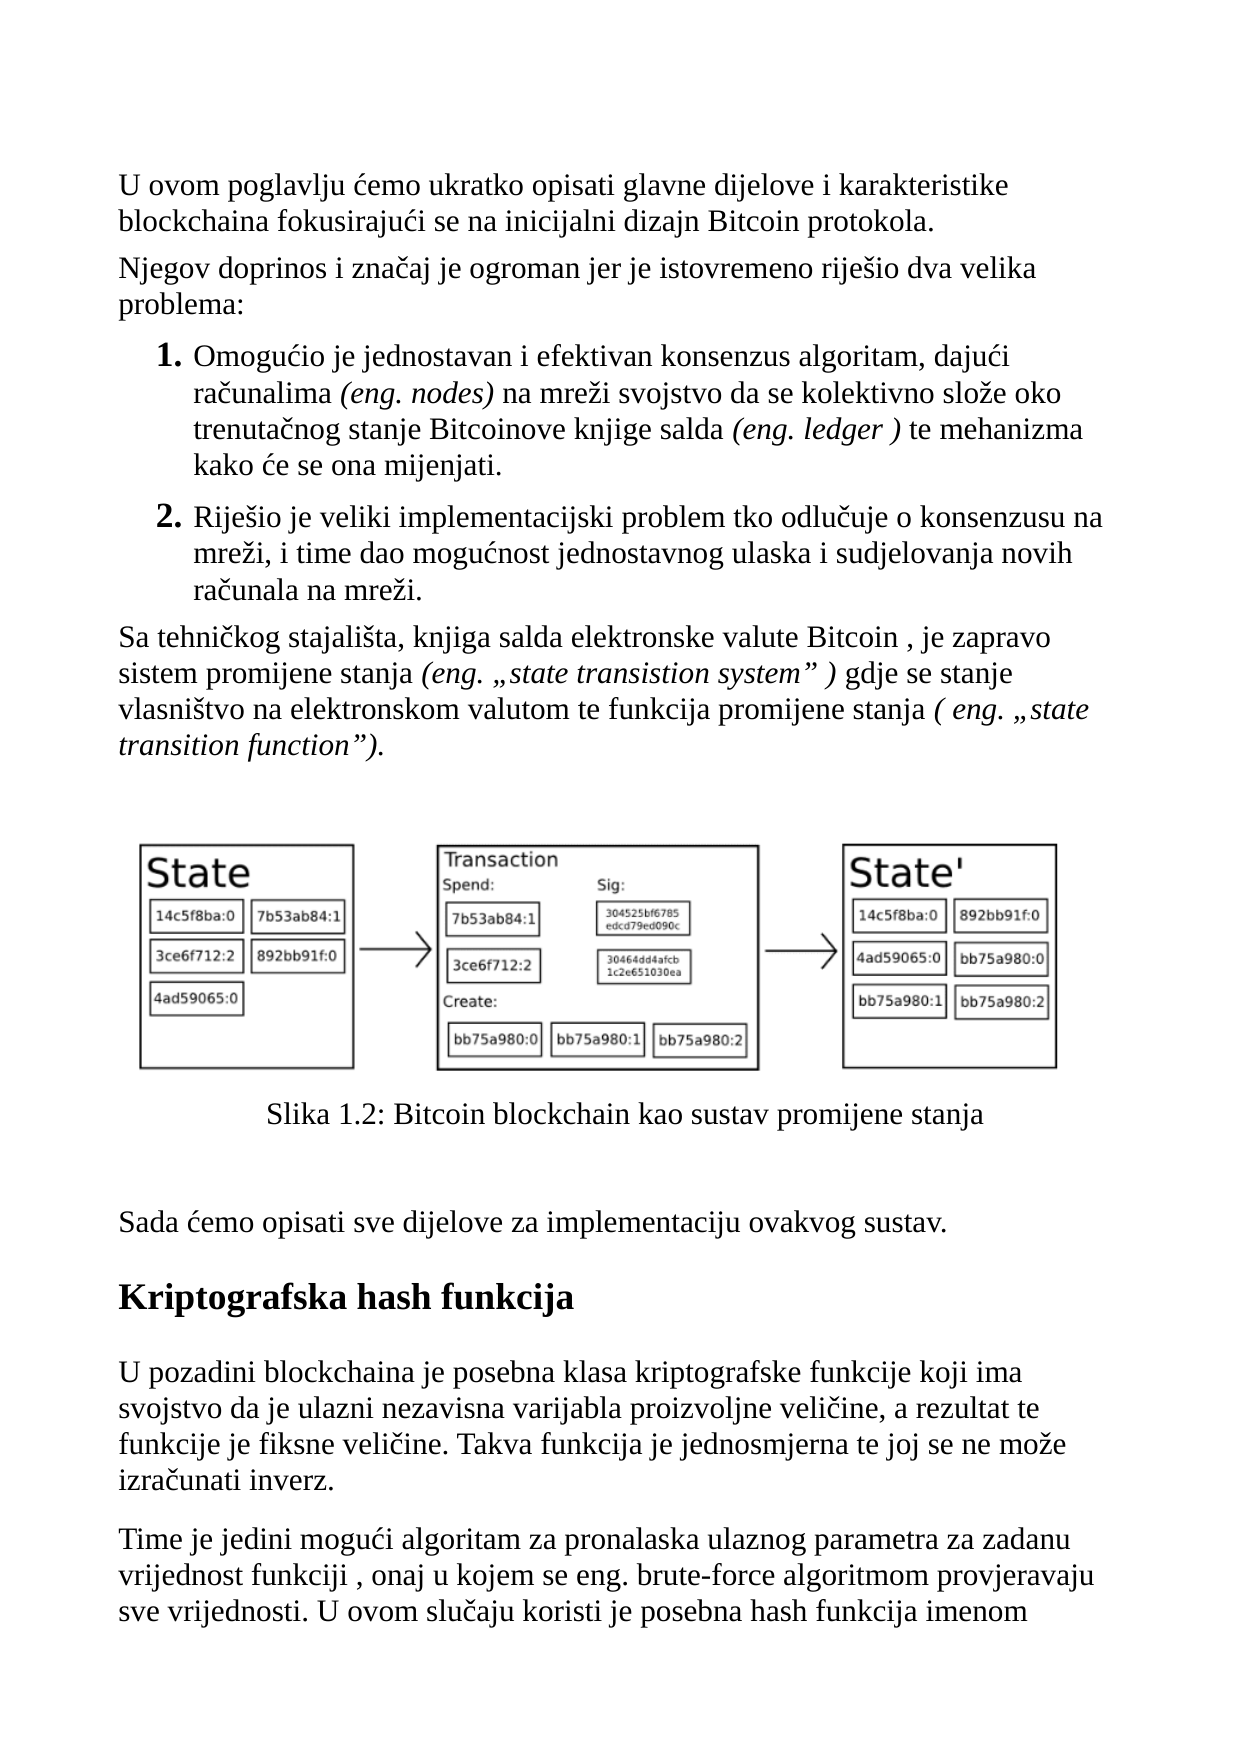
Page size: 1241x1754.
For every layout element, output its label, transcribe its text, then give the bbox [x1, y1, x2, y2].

text Njegov doprinos i značaj je ogroman jer je istovremeno riješio dva velika problema: [118, 250, 1122, 322]
list Omogućio je jednostavan i efektivan konsenzus algoritam, dajući računalima (eng. nodes) na mreži svojstvo da se kolektivno slože oko trenutačnog stanje Bitcoinove knjige salda (eng. ledger ) te mehanizma kako će se ona mijenjati. [156, 333, 1122, 482]
text Kriptografska hash funkcija [118, 1274, 1122, 1317]
picture [118, 816, 1123, 1096]
text Time je jedini mogući algoritam za pronalaska ulaznog parametra za zadanu vrijednost funkciji , onaj u kojem se eng. brute-force algoritmom provjeravaju sve vrijednosti. U ovom slučaju koristi je posebna hash funkcija imenom [118, 1521, 1122, 1628]
list Riješio je veliki implementacijski problem tko odlučuje o konsenzusu na mreži, i time dao mogućnost jednostavnog ulaska i sudjelovanja novih računala na mreži. [156, 494, 1122, 607]
text U ovom poglavlju ćemo ukratko opisati glavne dijelove i karakteristike blockchaina fokusirajući se na inicijalni dizajn Bitcoin protokola. [118, 166, 1122, 238]
text U pozadini blockchaina je posebna klasa kriptografske funkcije koji ima svojstvo da je ulazni nezavisna varijabla proizvoljne veličine, a rezultat te funkcije je fiksne veličine. Takva funkcija je jednosmjerna te joj se ne može izračunati inverz. [118, 1353, 1122, 1497]
text Slika 1.2: Bitcoin blockchain kao sustav promijene stanja [118, 1096, 1122, 1131]
text Sa tehničkog stajališta, knjiga salda elektronske valute Bitcoin , je zapravo sistem promijene stanja (eng. „state transistion system” ) gdje se stanje vlasništvo na elektronskom valutom te funkcija promijene stanja ( eng. „state transition function”). [118, 618, 1122, 762]
text Sada ćemo opisati sve dijelove za implementaciju ovakvog sustav. [118, 1203, 1122, 1239]
